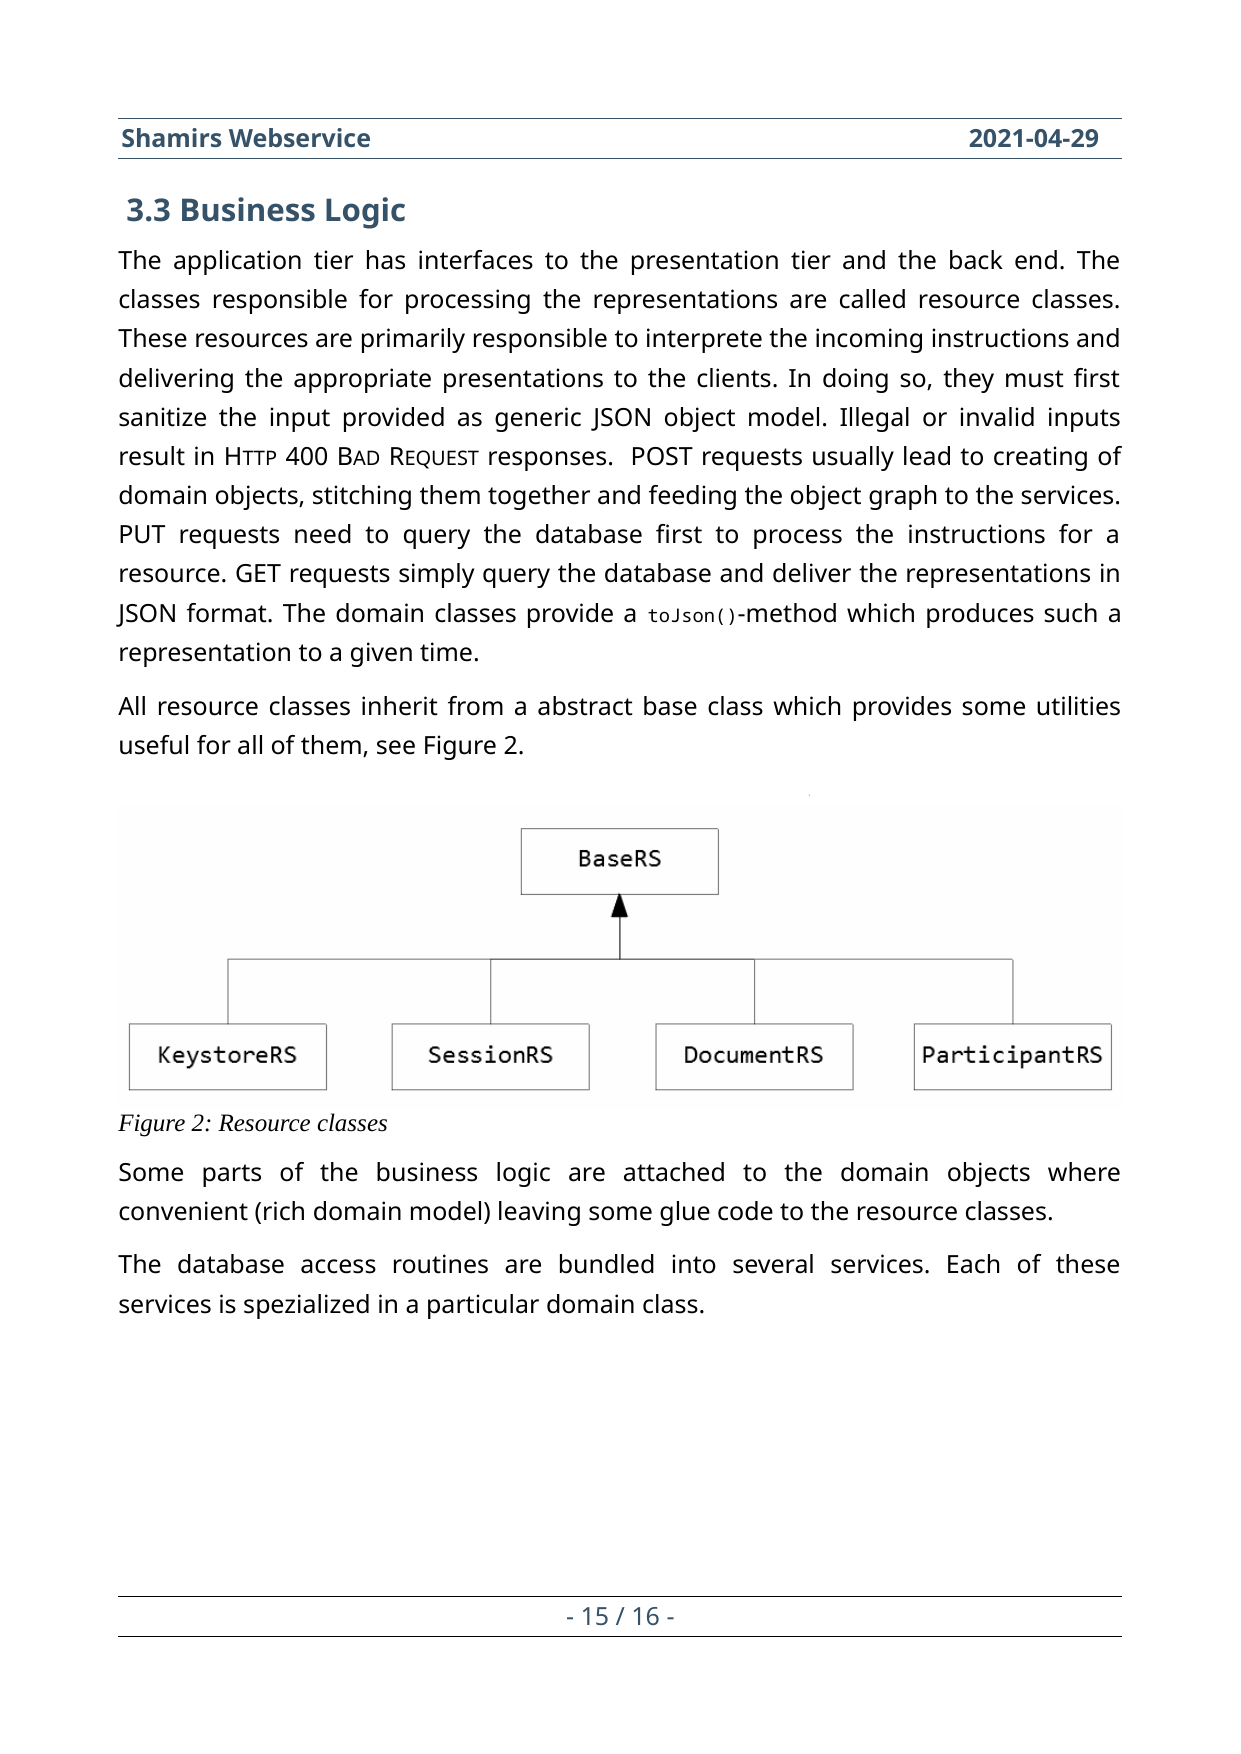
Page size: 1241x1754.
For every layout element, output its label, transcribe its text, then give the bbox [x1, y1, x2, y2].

text All resource classes inherit from a abstract base class which provides some utilities useful for all of them, see Figure 2. [118, 688, 1122, 761]
picture [118, 793, 1123, 1109]
text Some parts of the business logic are attached to the domain objects where convenient (rich domain model) leaving some glue code to the resource classes. [118, 1137, 1122, 1227]
text Figure 2: Resource classes [118, 1109, 1122, 1137]
text [118, 781, 1122, 793]
text The application tier has interfaces to the presentation tier and the back end. The classes responsible for processing the representations are called resource classes. These resources are primarily responsible to interprete the incoming instructions and delivering the appropriate presentations to the clients. In doing so, they must first sanitize the input provided as generic JSON object model. Illegal or invalid inputs result in Http 400 Bad Request responses. POST requests usually lead to creating of domain objects, stitching them together and feeding the object graph to the services. PUT requests need to query the database first to process the instructions for a resource. GET requests simply query the database and deliver the representations in JSON format. The domain classes provide a toJson()-method which produces such a representation to a given time. [118, 243, 1122, 668]
text The database access routines are bundled into several services. Each of these services is spezialized in a particular domain class. [118, 1247, 1122, 1320]
subtitle Business Logic [118, 188, 1122, 230]
